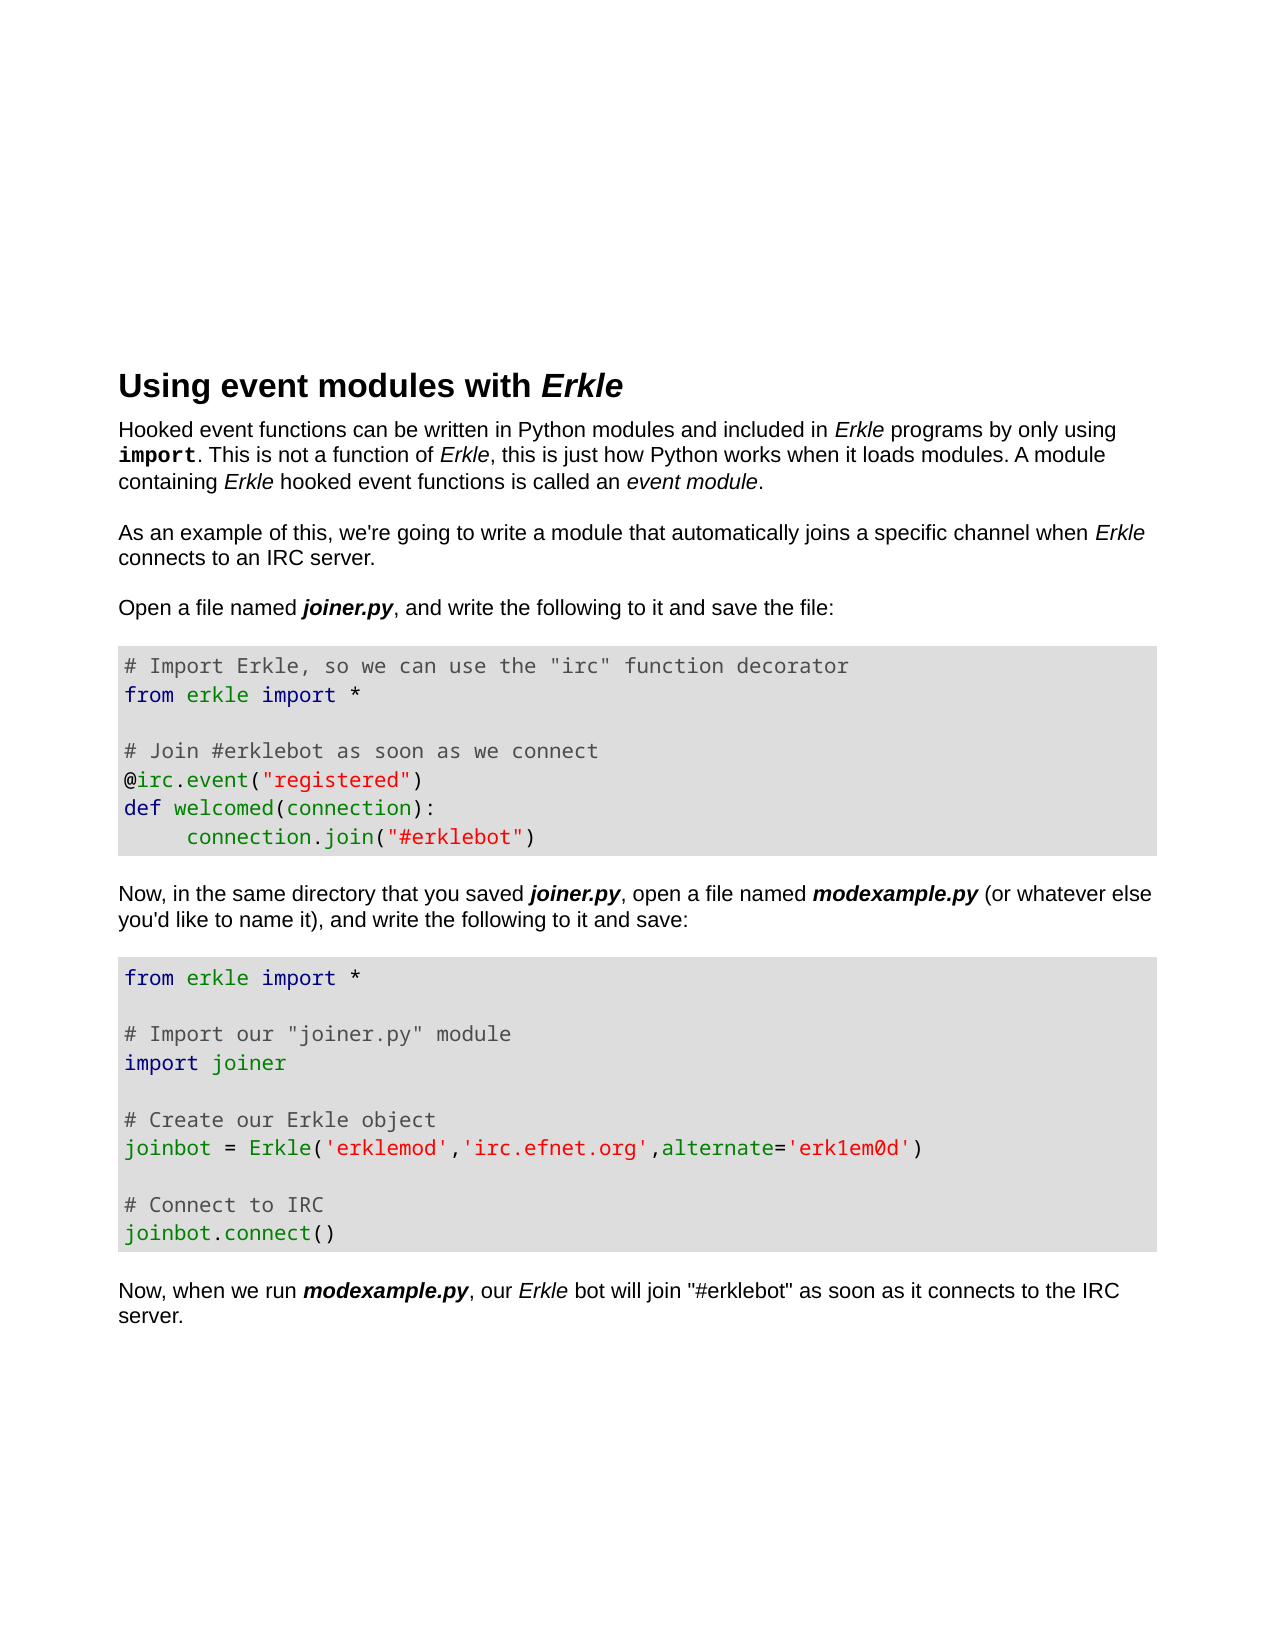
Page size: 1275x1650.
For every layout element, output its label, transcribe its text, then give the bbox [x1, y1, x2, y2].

text As an example of this, we're going to write a module that automatically joins a specific channel when Erkle connects to an IRC server. [118, 520, 1157, 570]
text Open a file named joiner.py, and write the following to it and save the file: [118, 595, 1157, 621]
text Now, when we run modexample.py, our Erkle bot will join "#erklebot" as soon as it connects to the IRC server. [118, 1278, 1157, 1328]
table_header # Import Erkle, so we can use the "irc" function decorator from erkle import * # Join #erklebot as soon as we connect @irc.event("registered") def welcomed(connection): connection.join("#erklebot") [118, 646, 1157, 856]
subtitle Using event modules with Erkle [118, 366, 1157, 404]
text Now, in the same directory that you saved joiner.py, open a file named modexample.py (or whatever else you'd like to name it), and write the following to it and save: [118, 881, 1157, 932]
text Hooked event functions can be written in Python modules and included in Erkle programs by only using import. This is not a function of Erkle, this is just how Python works when it loads modules. A module containing Erkle hooked event functions is called an event module. [118, 417, 1157, 494]
table_header from erkle import * # Import our "joiner.py" module import joiner # Create our Erkle object joinbot = Erkle('erklemod','irc.efnet.org',alternate='erk1em0d') # Connect to IRC joinbot.connect() [118, 957, 1157, 1252]
